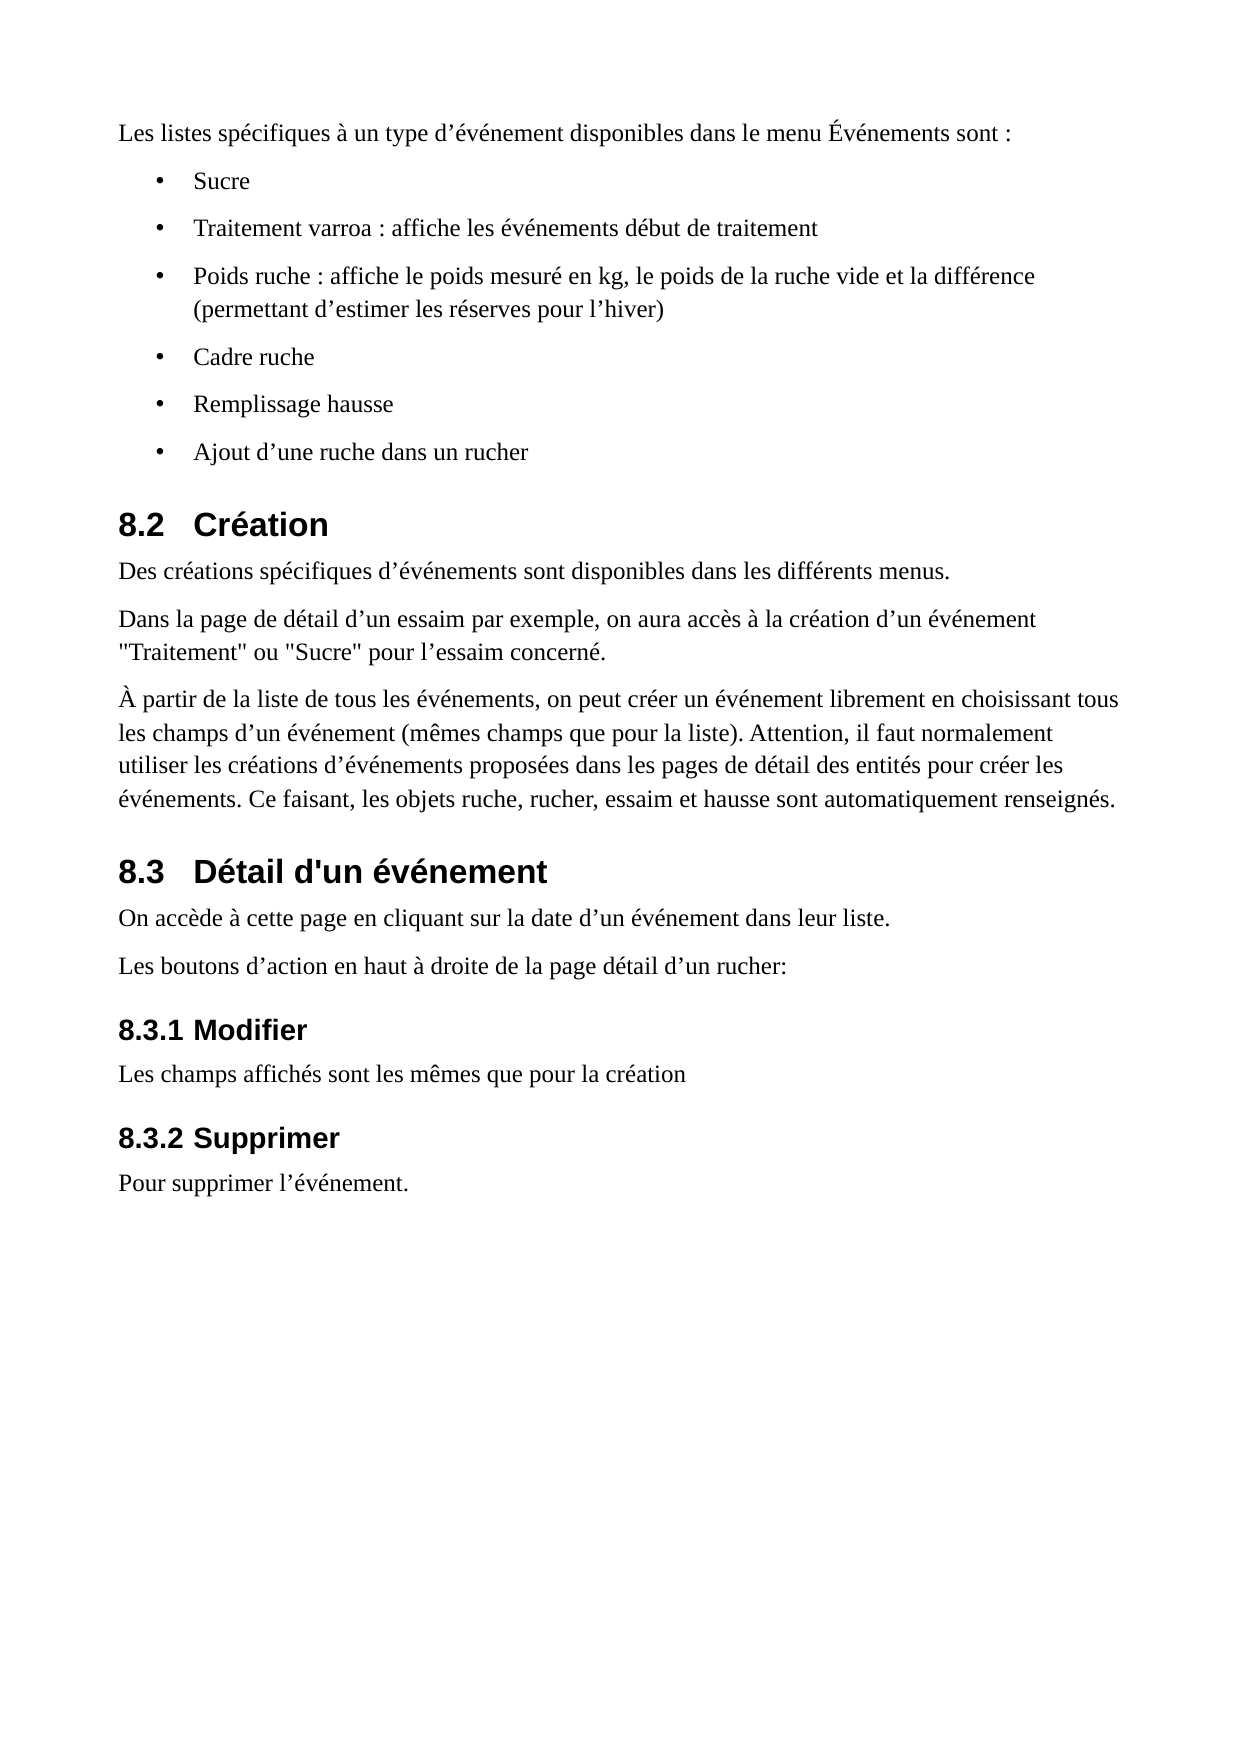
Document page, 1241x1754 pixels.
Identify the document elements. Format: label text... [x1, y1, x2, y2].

text Les listes spécifiques à un type d’événement disponibles dans le menu Événements sont : [118, 118, 1122, 147]
subtitle Supprimer [118, 1121, 1122, 1155]
subtitle Détail d'un événement [118, 852, 1122, 891]
text Pour supprimer l’événement. [118, 1168, 1122, 1196]
list Remplissage hausse [156, 389, 1122, 418]
subtitle Modifier [118, 1013, 1122, 1047]
list Sucre [156, 166, 1122, 194]
text Les boutons d’action en haut à droite de la page détail d’un rucher: [118, 951, 1122, 979]
text Les champs affichés sont les mêmes que pour la création [118, 1059, 1122, 1088]
list Ajout d’une ruche dans un rucher [156, 437, 1122, 466]
text Dans la page de détail d’un essaim par exemple, on aura accès à la création d’un événement "Traitement" ou "Sucre" pour l’essaim concerné. [118, 604, 1122, 666]
list Cadre ruche [156, 342, 1122, 370]
text On accède à cette page en cliquant sur la date d’un événement dans leur liste. [118, 903, 1122, 932]
list Traitement varroa : affiche les événements début de traitement [156, 213, 1122, 242]
list Poids ruche : affiche le poids mesuré en kg, le poids de la ruche vide et la différence (permettant d’estimer les réserves pour l’hiver) [156, 261, 1122, 323]
subtitle Création [118, 505, 1122, 544]
text À partir de la liste de tous les événements, on peut créer un événement librement en choisissant tous les champs d’un événement (mêmes champs que pour la liste). Attention, il faut normalement utiliser les créations d’événements proposées dans les pages de détail des entités pour créer les événements. Ce faisant, les objets ruche, rucher, essaim et hausse sont automatiquement renseignés. [118, 684, 1122, 812]
text Des créations spécifiques d’événements sont disponibles dans les différents menus. [118, 556, 1122, 585]
